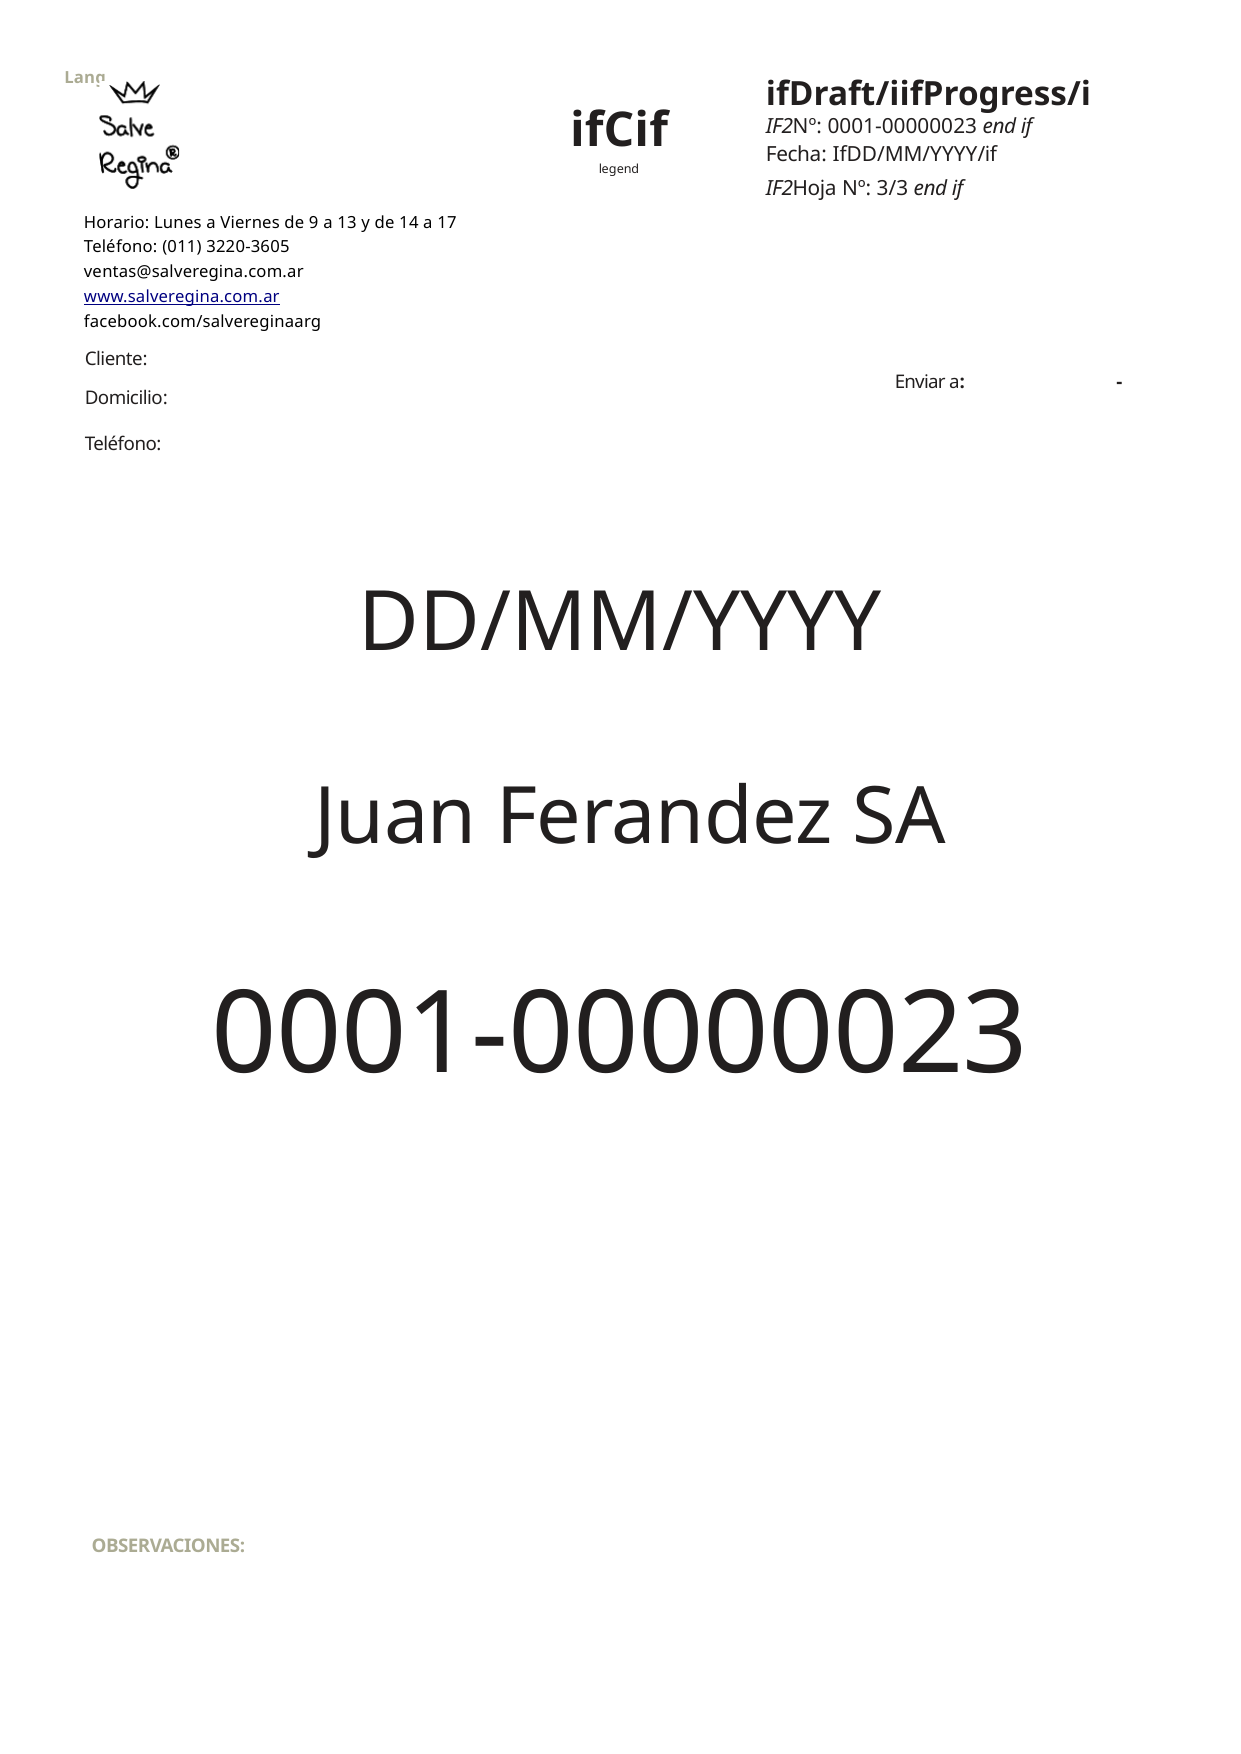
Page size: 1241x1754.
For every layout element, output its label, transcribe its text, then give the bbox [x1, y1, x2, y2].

picture [99, 81, 180, 189]
subtitle 0001-00000023 [0, 949, 1240, 1106]
text DD/MM/YYYY [0, 561, 1240, 675]
text Juan Ferandez SA [19, 759, 1240, 867]
